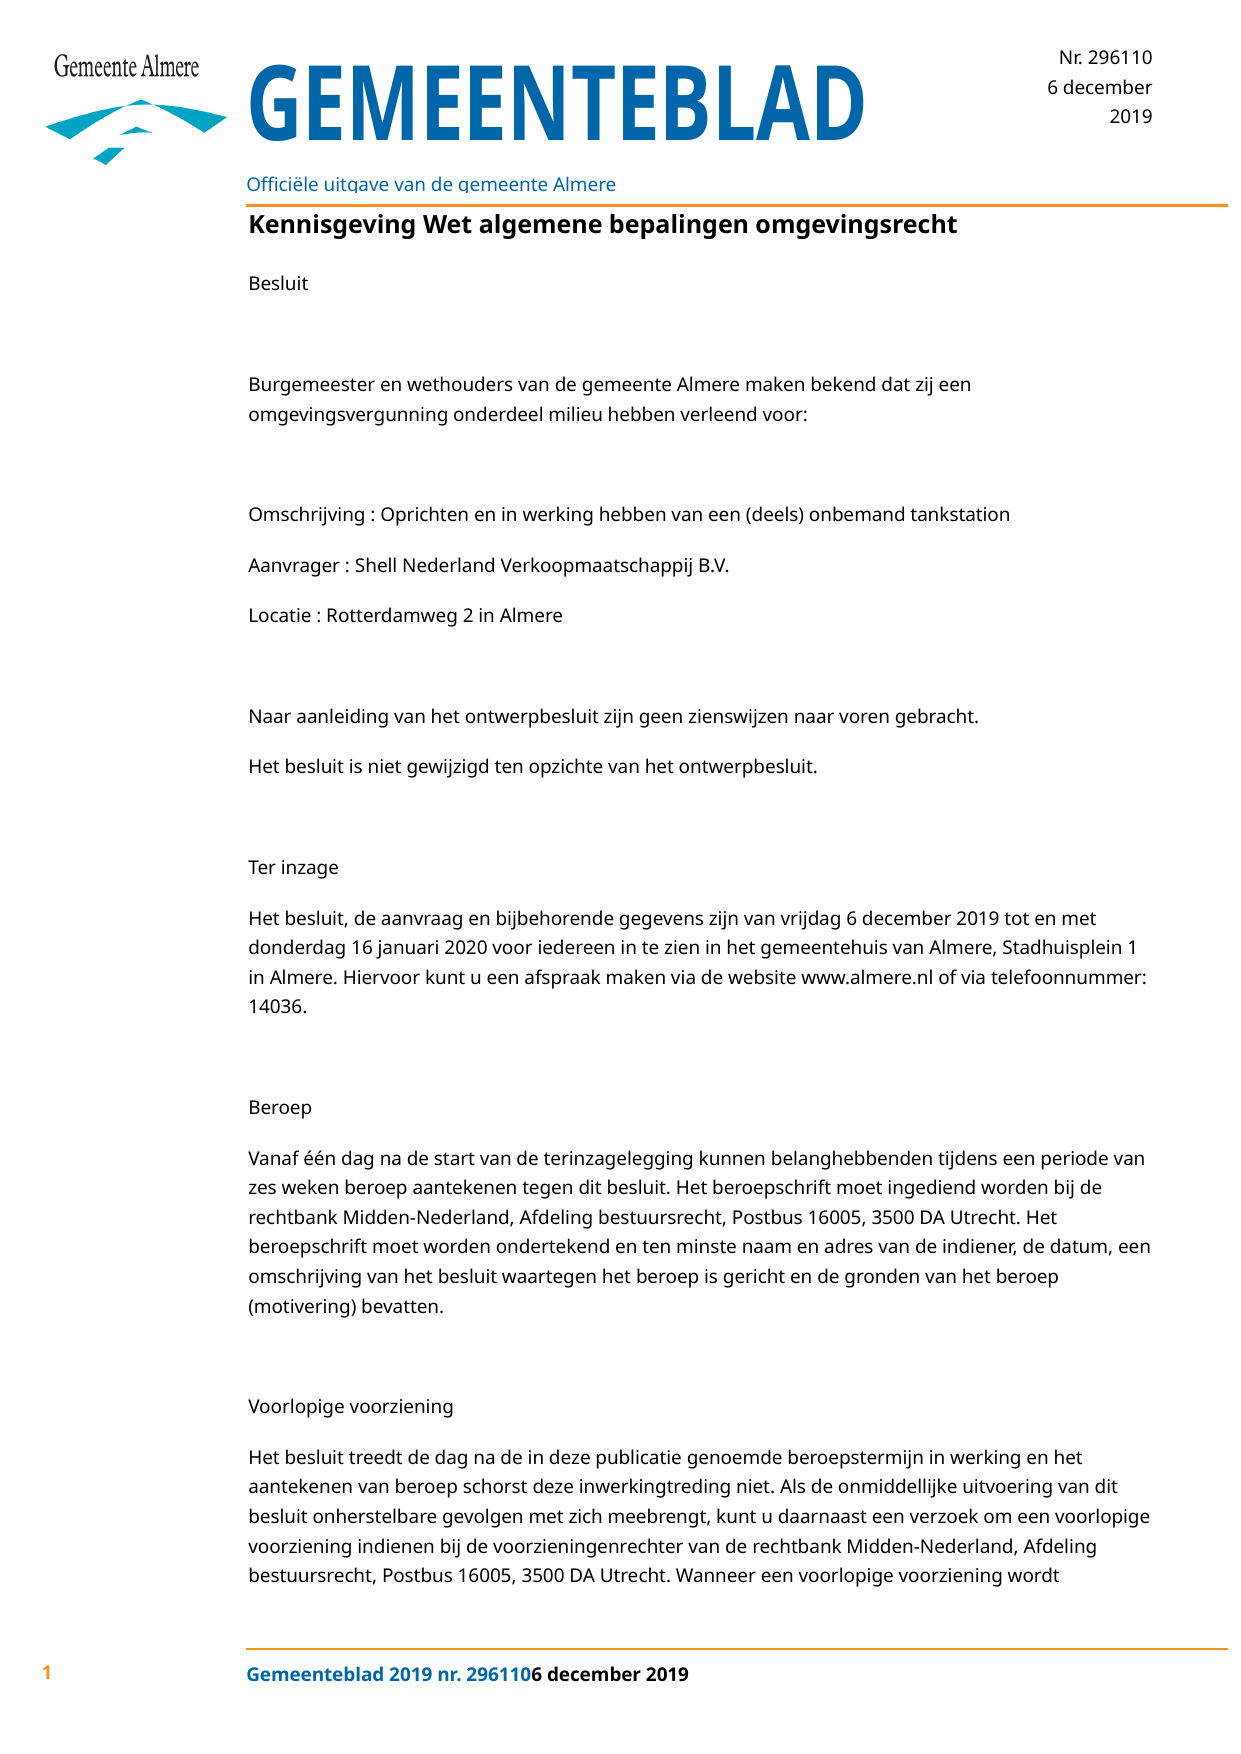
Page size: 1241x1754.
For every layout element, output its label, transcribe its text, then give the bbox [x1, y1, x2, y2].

text Besluit [248, 270, 1152, 296]
text Het besluit is niet gewijzigd ten opzichte van het ontwerpbesluit. [248, 754, 1152, 779]
text Omschrijving : Oprichten en in werking hebben van een (deels) onbemand tankstation [248, 502, 1152, 527]
text Naar aanleiding van het ontwerpbesluit zijn geen zienswijzen naar voren gebracht. [248, 703, 1152, 729]
text Kennisgeving Wet algemene bepalingen omgevingsrecht [248, 207, 1152, 241]
text Het besluit, de aanvraag en bijbehorende gegevens zijn van vrijdag 6 december 2019 tot en met donderdag 16 januari 2020 voor iedereen in te zien in het gemeentehuis van Almere, Stadhuisplein 1 in Almere. Hiervoor kunt u een afspraak maken via de website www.almere.nl of via telefoonnummer: 14036. [248, 905, 1152, 1019]
text Aanvrager : Shell Nederland Verkoopmaatschappij B.V. [248, 552, 1152, 578]
text Vanaf één dag na de start van de terinzagelegging kunnen belanghebbenden tijdens een periode van zes weken beroep aantekenen tegen dit besluit. Het beroepschrift moet ingediend worden bij de rechtbank Midden-Nederland, Afdeling bestuursrecht, Postbus 16005, 3500 DA Utrecht. Het beroepschrift moet worden ondertekend en ten minste naam en adres van de indiener, de datum, een omschrijving van het besluit waartegen het beroep is gericht en de gronden van het beroep (motivering) bevatten. [248, 1145, 1152, 1318]
text Locatie : Rotterdamweg 2 in Almere [248, 602, 1152, 628]
text Ter inzage [248, 854, 1152, 880]
text Het besluit treedt de dag na de in deze publicatie genoemde beroepstermijn in werking en het aantekenen van beroep schorst deze inwerkingtreding niet. Als de onmiddellijke uitvoering van dit besluit onherstelbare gevolgen met zich meebrengt, kunt u daarnaast een verzoek om een voorlopige voorziening indienen bij de voorzieningenrechter van de rechtbank Midden-Nederland, Afdeling bestuursrecht, Postbus 16005, 3500 DA Utrecht. Wanneer een voorlopige voorziening wordt [248, 1444, 1152, 1588]
text Beroep [248, 1094, 1152, 1120]
text Voorlopige voorziening [248, 1394, 1152, 1419]
text Burgemeester en wethouders van de gemeente Almere maken bekend dat zij een omgevingsvergunning onderdeel milieu hebben verleend voor: [248, 371, 1152, 426]
picture [41, 47, 231, 172]
